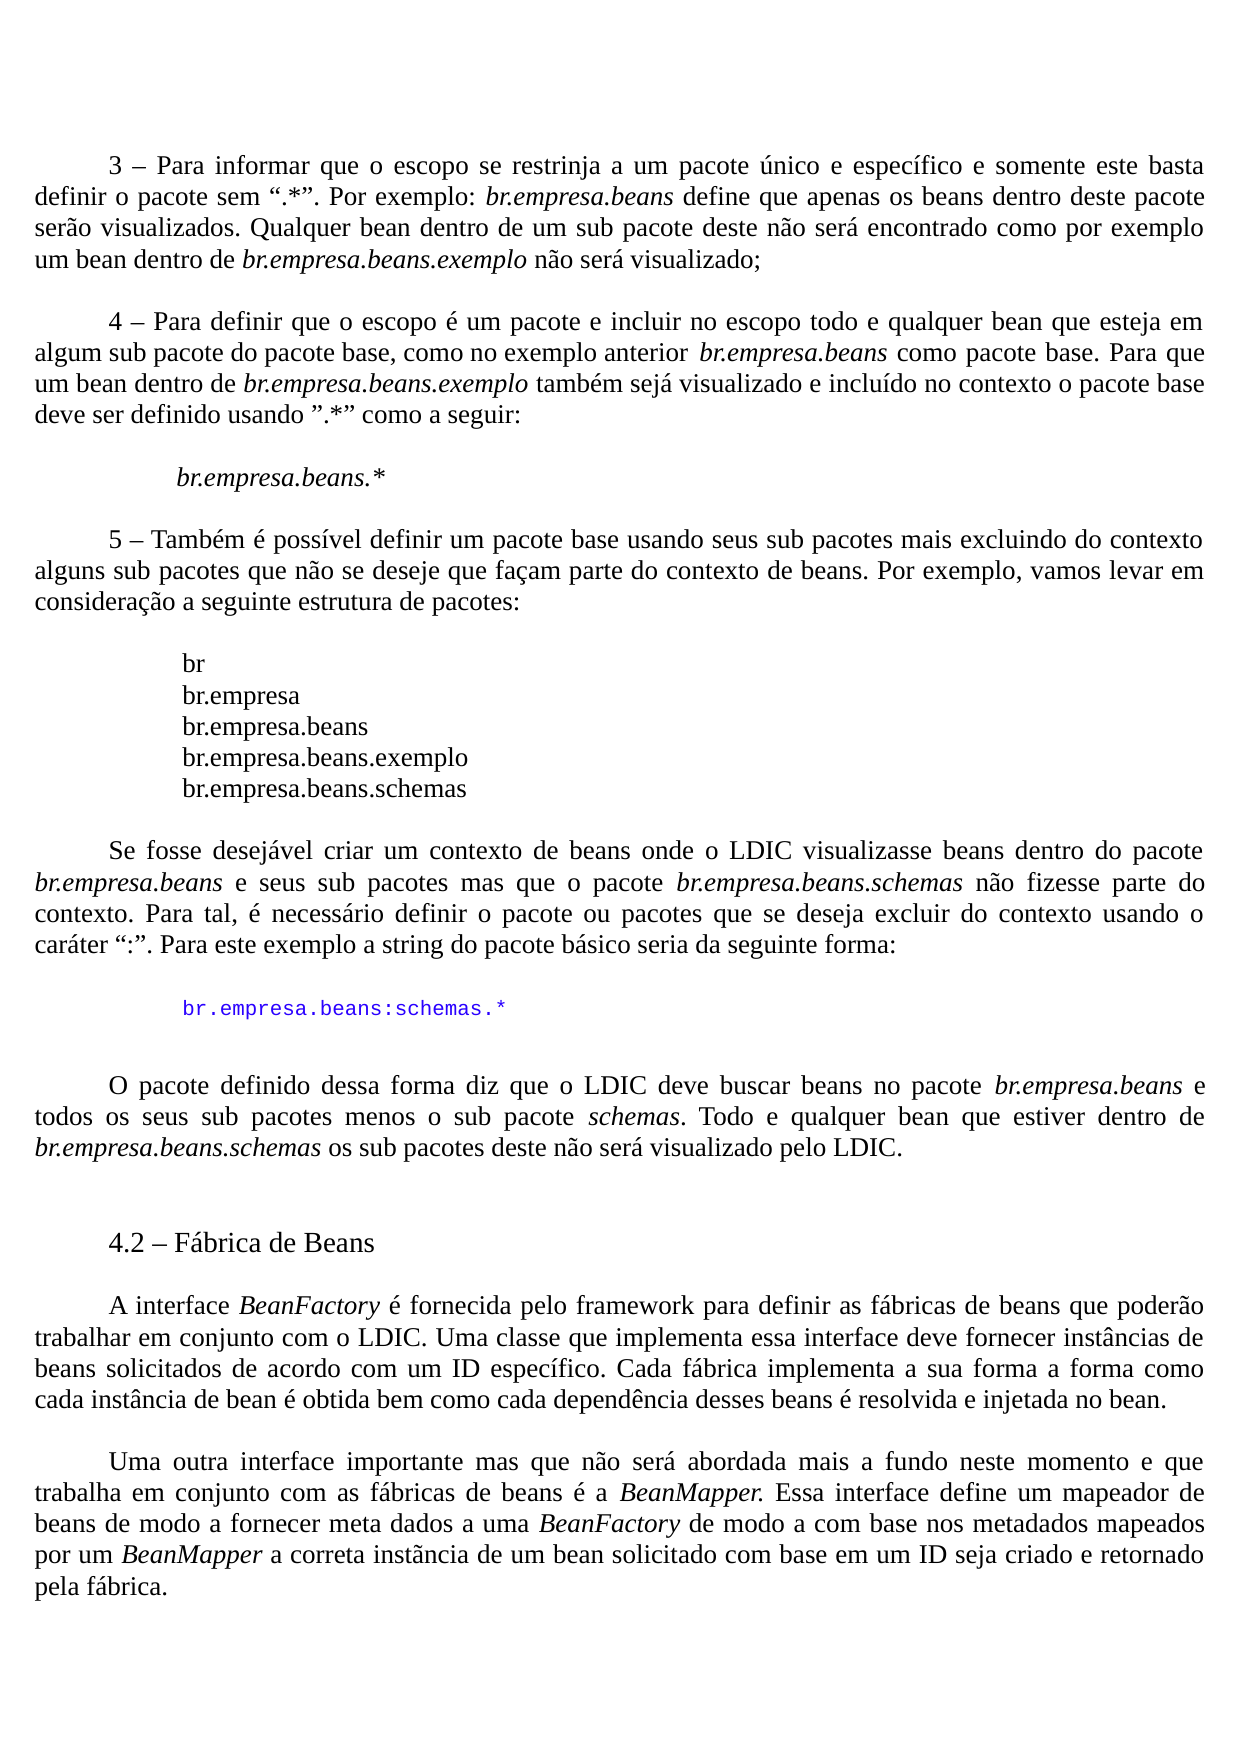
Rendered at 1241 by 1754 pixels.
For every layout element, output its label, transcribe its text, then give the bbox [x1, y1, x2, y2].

text 3 – Para informar que o escopo se restrinja a um pacote único e específico e somente este basta definir o pacote sem “.*”. Por exemplo: br.empresa.beans define que apenas os beans dentro deste pacote serão visualizados. Qualquer bean dentro de um sub pacote deste não será encontrado como por exemplo um bean dentro de br.empresa.beans.exemplo não será visualizado; [34, 149, 1206, 274]
text br.empresa.beans:schemas.* [34, 990, 1206, 1022]
text Se fosse desejável criar um contexto de beans onde o LDIC visualizasse beans dentro do pacote br.empresa.beans e seus sub pacotes mas que o pacote br.empresa.beans.schemas não fizesse parte do contexto. Para tal, é necessário definir o pacote ou pacotes que se deseja excluir do contexto usando o caráter “:”. Para este exemplo a string do pacote básico seria da seguinte forma: [34, 834, 1206, 959]
text br.empresa.beans.* [34, 461, 1206, 492]
text br.empresa.beans [34, 710, 1206, 741]
text br [34, 648, 1206, 679]
text br.empresa [34, 679, 1206, 710]
text 4 – Para definir que o escopo é um pacote e incluir no escopo todo e qualquer bean que esteja em algum sub pacote do pacote base, como no exemplo anterior br.empresa.beans como pacote base. Para que um bean dentro de br.empresa.beans.exemplo também sejá visualizado e incluído no contexto o pacote base deve ser definido usando ”.*” como a seguir: [34, 305, 1206, 429]
text O pacote definido dessa forma diz que o LDIC deve buscar beans no pacote br.empresa.beans e todos os seus sub pacotes menos o sub pacote schemas. Todo e qualquer bean que estiver dentro de br.empresa.beans.schemas os sub pacotes deste não será visualizado pelo LDIC. [34, 1069, 1206, 1162]
text A interface BeanFactory é fornecida pelo framework para definir as fábricas de beans que poderão trabalhar em conjunto com o LDIC. Uma classe que implementa essa interface deve fornecer instâncias de beans solicitados de acordo com um ID específico. Cada fábrica implementa a sua forma a forma como cada instância de bean é obtida bem como cada dependência desses beans é resolvida e injetada no bean. [34, 1289, 1206, 1414]
text 5 – Também é possível definir um pacote base usando seus sub pacotes mais excluindo do contexto alguns sub pacotes que não se deseje que façam parte do contexto de beans. Por exemplo, vamos levar em consideração a seguinte estrutura de pacotes: [34, 523, 1206, 616]
text br.empresa.beans.schemas [34, 772, 1206, 803]
text br.empresa.beans.exemplo [34, 741, 1206, 772]
text 4.2 – Fábrica de Beans [34, 1225, 1206, 1258]
text Uma outra interface importante mas que não será abordada mais a fundo neste momento e que trabalha em conjunto com as fábricas de beans é a BeanMapper. Essa interface define um mapeador de beans de modo a fornecer meta dados a uma BeanFactory de modo a com base nos metadados mapeados por um BeanMapper a correta instãncia de um bean solicitado com base em um ID seja criado e retornado pela fábrica. [34, 1445, 1206, 1601]
